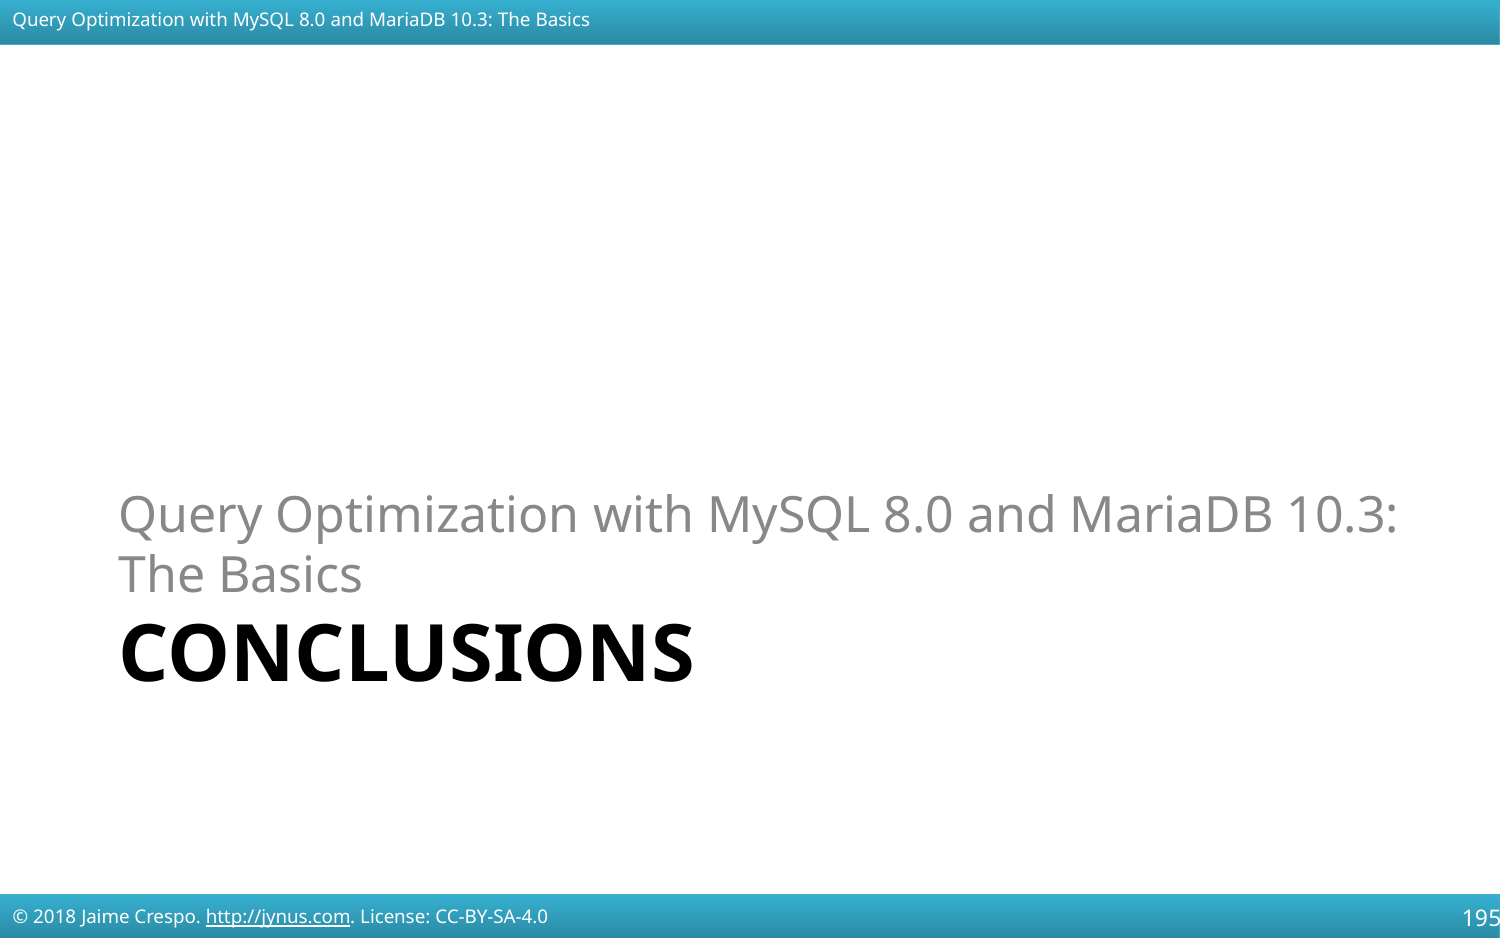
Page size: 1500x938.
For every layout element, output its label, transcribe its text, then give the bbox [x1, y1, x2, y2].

title Conclusions [118, 603, 1394, 938]
slide_number [1389, 896, 1490, 935]
list Query Optimization with MySQL 8.0 and MariaDB 10.3: The Basics [118, 162, 1446, 603]
